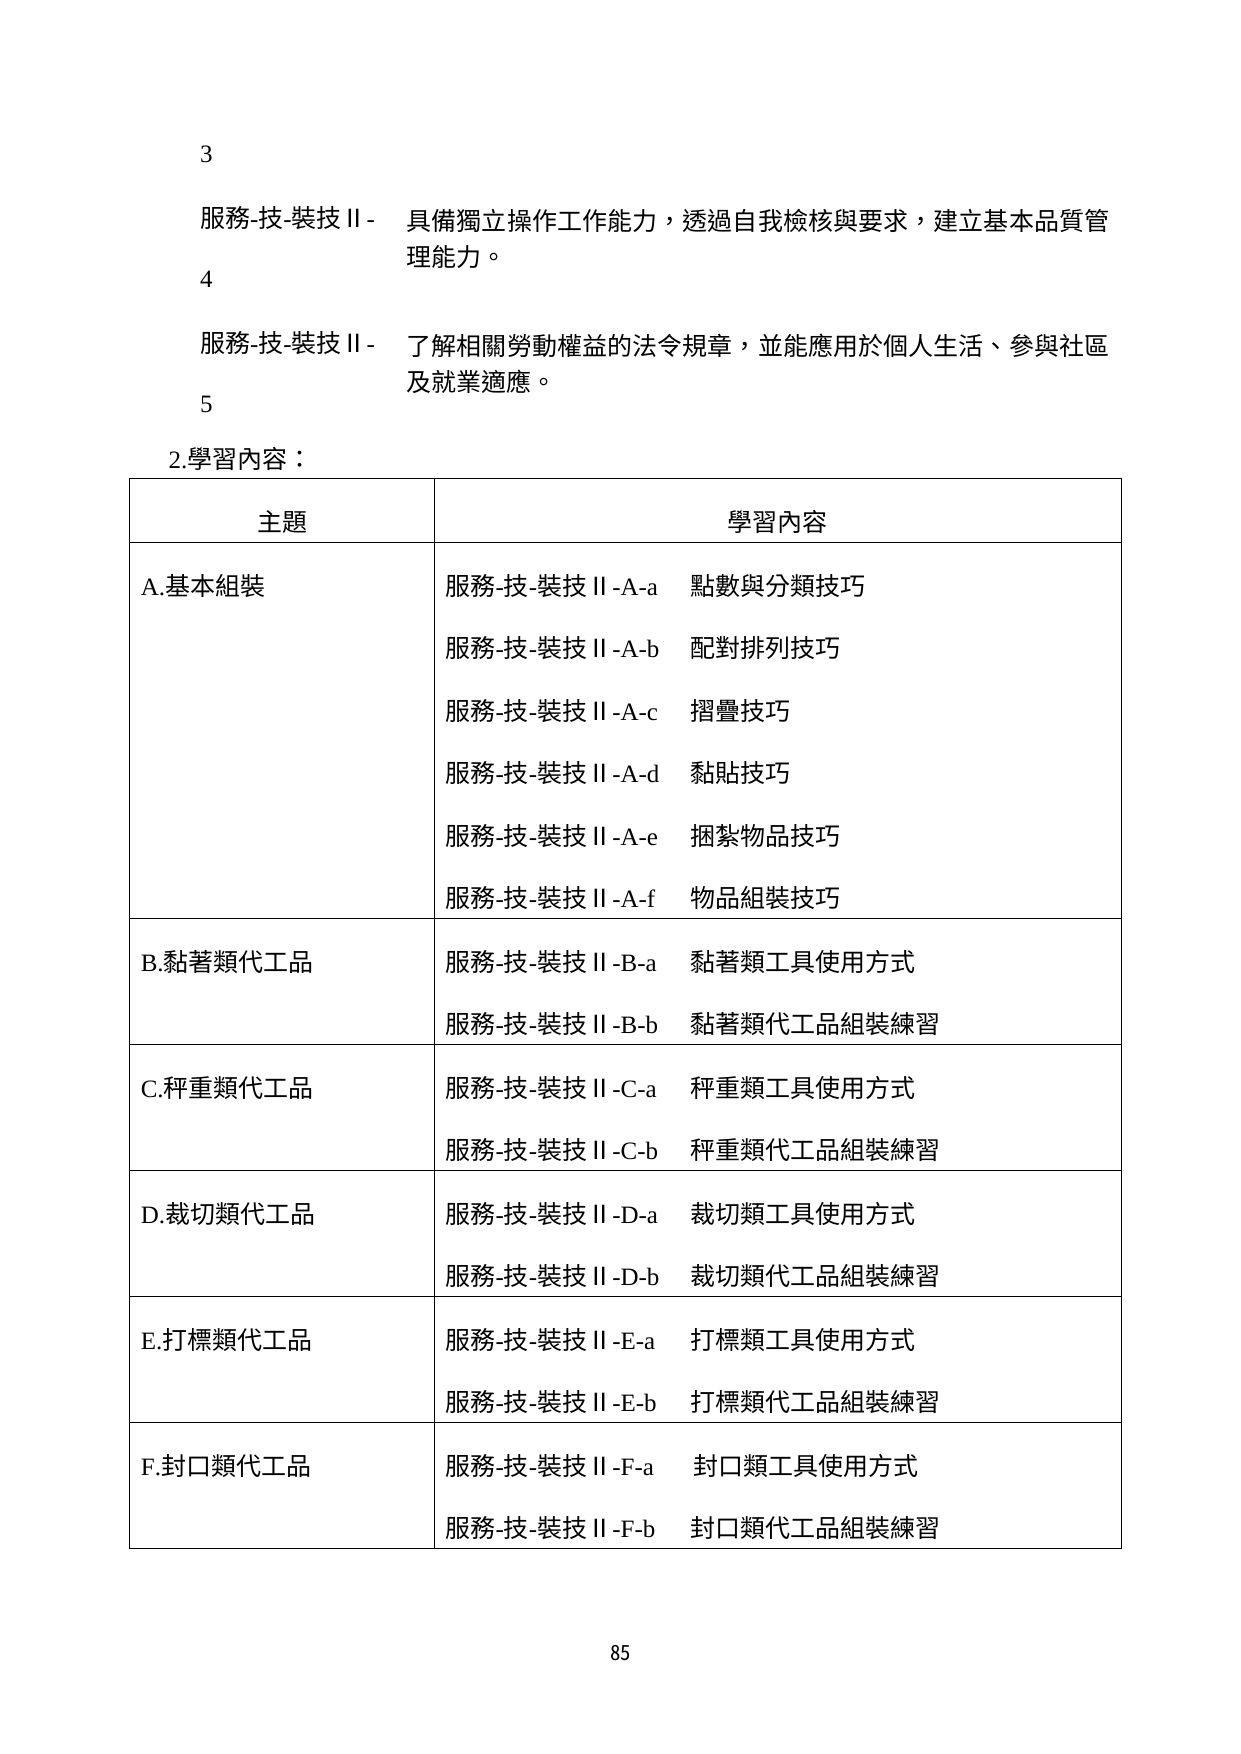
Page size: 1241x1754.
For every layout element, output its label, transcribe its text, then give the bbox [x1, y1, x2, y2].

table_cell A.基本組裝 [130, 543, 434, 918]
table_cell 服務-技-裝技Ⅱ-A-a 服務-技-裝技Ⅱ-A-b 服務-技-裝技Ⅱ-A-c 服務-技-裝技Ⅱ-A-d 服務-技-裝技Ⅱ-A-e 服務-技-裝技Ⅱ-A-f [435, 543, 679, 918]
table_cell 服務-技-裝技Ⅱ-C-a 服務-技-裝技Ⅱ-C-b [435, 1045, 679, 1170]
table_cell B.黏著類代工品 [130, 919, 434, 1044]
table_header 學習內容 [435, 479, 1121, 542]
table_cell 3 [189, 112, 395, 175]
table_cell 打標類工具使用方式 打標類代工品組裝練習 [679, 1297, 1121, 1422]
table_cell E.打標類代工品 [130, 1297, 434, 1422]
table_cell F.封口類代工品 [130, 1423, 434, 1548]
table_cell 服務-技-裝技Ⅱ-E-a 服務-技-裝技Ⅱ-E-b [435, 1297, 679, 1422]
text 2.學習內容： [118, 432, 1122, 478]
table_cell 封口類工具使用方式 封口類代工品組裝練習 [679, 1423, 1121, 1548]
table_cell 黏著類工具使用方式 黏著類代工品組裝練習 [679, 919, 1121, 1044]
table_cell C.秤重類代工品 [130, 1045, 434, 1170]
table_cell 點數與分類技巧 配對排列技巧 摺疊技巧 黏貼技巧 捆紮物品技巧 物品組裝技巧 [679, 543, 1121, 918]
table_cell 服務-技-裝技Ⅱ-4 [189, 175, 395, 300]
table_cell D.裁切類代工品 [130, 1171, 434, 1296]
table_cell 秤重類工具使用方式 秤重類代工品組裝練習 [679, 1045, 1121, 1170]
table_cell 服務-技-裝技Ⅱ-D-a 服務-技-裝技Ⅱ-D-b [435, 1171, 679, 1296]
table_cell 服務-技-裝技Ⅱ-B-a 服務-技-裝技Ⅱ-B-b [435, 919, 679, 1044]
table_cell 裁切類工具使用方式 裁切類代工品組裝練習 [679, 1171, 1121, 1296]
table_cell 具備獨立操作工作能力，透過自我檢核與要求，建立基本品質管理能力。 [395, 175, 1122, 300]
table_cell 服務-技-裝技Ⅱ-F-a 服務-技-裝技Ⅱ-F-b [435, 1423, 679, 1548]
table_cell 服務-技-裝技Ⅱ-5 [189, 300, 395, 425]
table_header 主題 [130, 479, 434, 542]
table_cell [395, 112, 1122, 175]
table_cell 了解相關勞動權益的法令規章，並能應用於個人生活、參與社區及就業適應。 [395, 300, 1122, 425]
